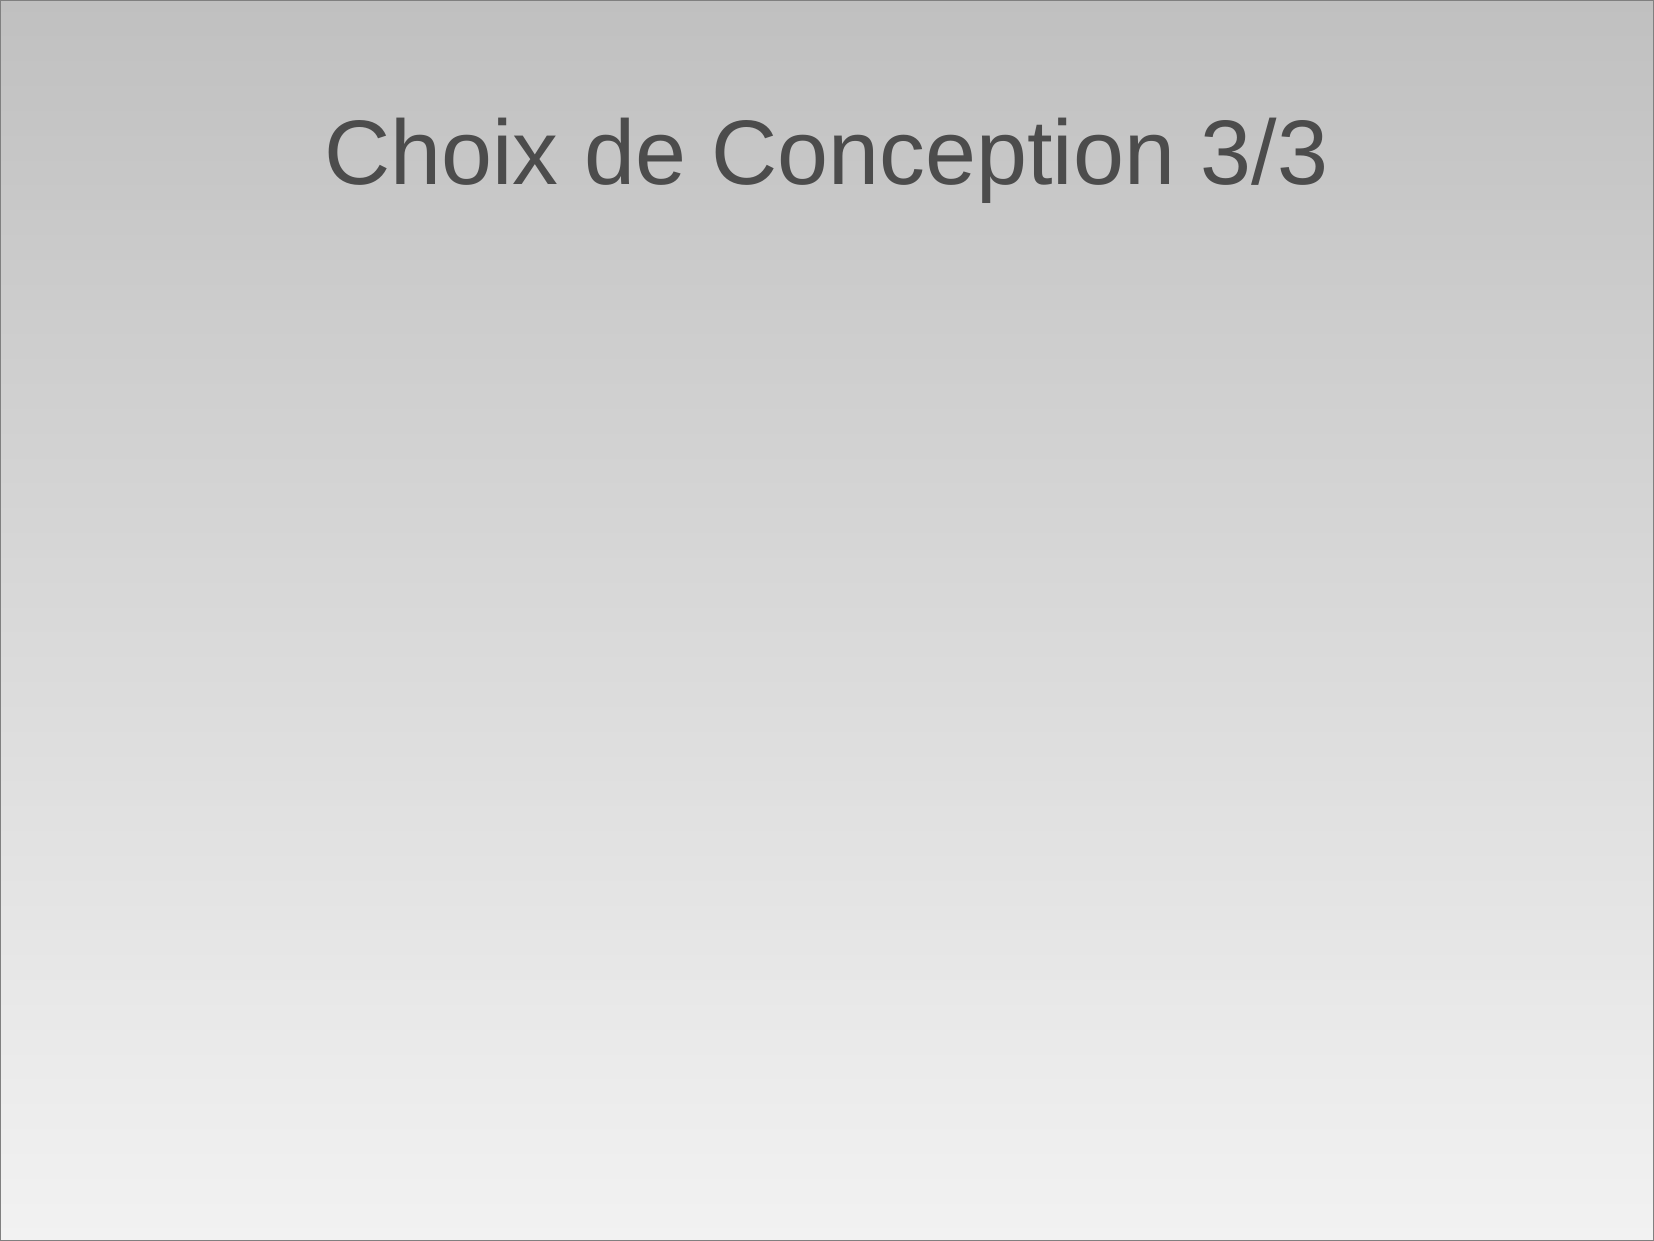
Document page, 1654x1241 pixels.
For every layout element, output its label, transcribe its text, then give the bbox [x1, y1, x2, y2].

title Choix de Conception 3/3 [82, 49, 1571, 257]
